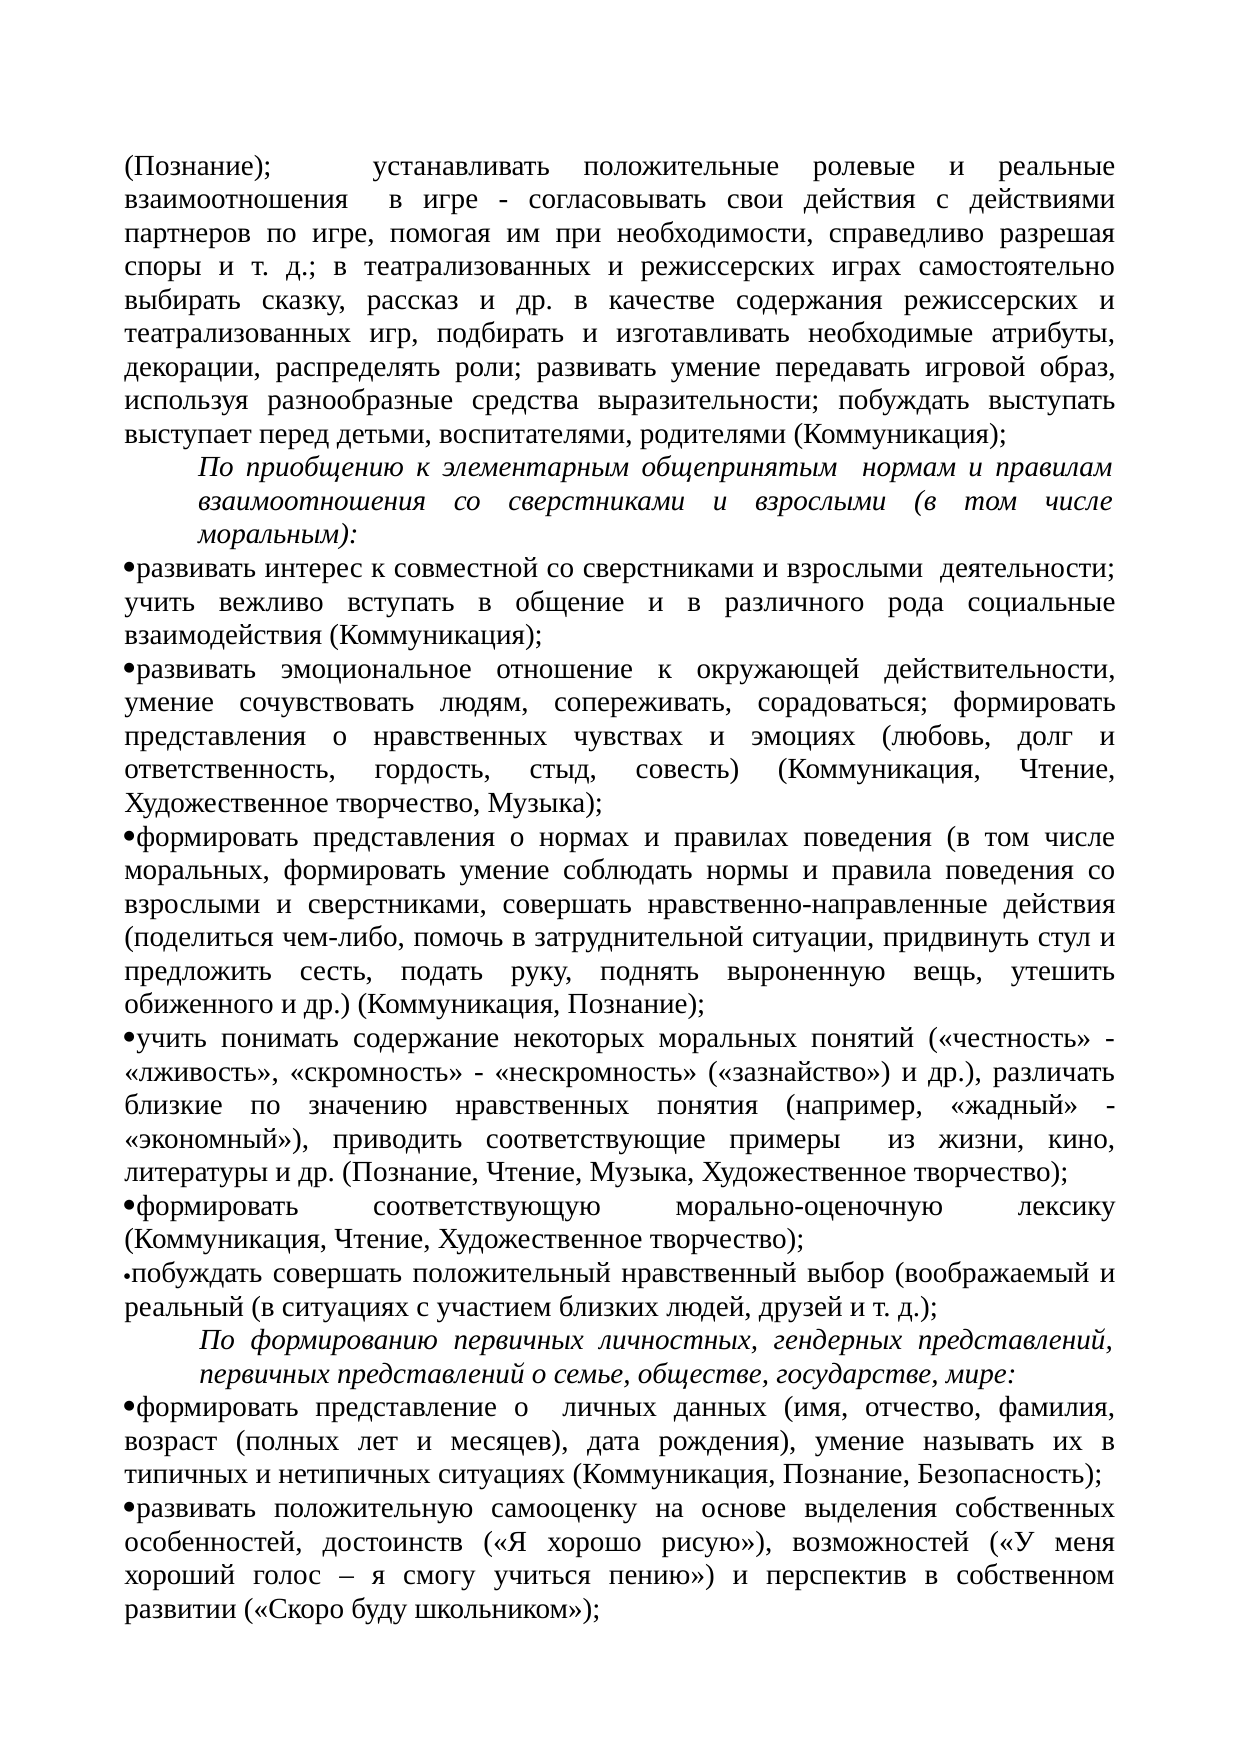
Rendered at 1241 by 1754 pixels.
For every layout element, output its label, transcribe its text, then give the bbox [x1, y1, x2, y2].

list формировать представление о личных данных (имя, отчество, фамилия, возраст (полных лет и месяцев), дата рождения), умение называть их в типичных и нетипичных ситуациях (Коммуникация, Познание, Безопасность); [124, 1389, 1116, 1490]
list учить понимать содержание некоторых моральных понятий («честность» - «лживость», «скромность» - «нескромность» («зазнайство») и др.), различать близкие по значению нравственных понятия (например, «жадный» - «экономный»), приводить соответствующие примеры из жизни, кино, литературы и др. (Познание, Чтение, Музыка, Художественное творчество); [124, 1020, 1116, 1188]
list побуждать совершать положительный нравственный выбор (воображаемый и реальный (в ситуациях с участием близких людей, друзей и т. д.); [124, 1255, 1116, 1322]
text По приобщению к элементарным общепринятым нормам и правилам взаимоотношения со сверстниками и взрослыми (в том числе моральным): [198, 449, 1116, 550]
list развивать интерес к совместной со сверстниками и взрослыми деятельности; учить вежливо вступать в общение и в различного рода социальные взаимодействия (Коммуникация); [124, 550, 1116, 651]
list развивать положительную самооценку на основе выделения собственных особенностей, достоинств («Я хорошо рисую»), возможностей («У меня хороший голос – я смогу учиться пению») и перспектив в собственном развитии («Скоро буду школьником»); [124, 1490, 1116, 1624]
list (Познание); устанавливать положительные ролевые и реальные взаимоотношения в игре - согласовывать свои действия с действиями партнеров по игре, помогая им при необходимости, справедливо разрешая споры и т. д.; в театрализованных и режиссерских играх самостоятельно выбирать сказку, рассказ и др. в качестве содержания режиссерских и театрализованных игр, подбирать и изготавливать необходимые атрибуты, декорации, распределять роли; развивать умение передавать игровой образ, используя разнообразные средства выразительности; побуждать выступать выступает перед детьми, воспитателями, родителями (Коммуникация); [124, 148, 1116, 449]
list формировать соответствующую морально-оценочную лексику (Коммуникация, Чтение, Художественное творчество); [124, 1188, 1116, 1255]
text По формированию первичных личностных, гендерных представлений, первичных представлений о семье, обществе, государстве, мире: [199, 1322, 1116, 1389]
list развивать эмоциональное отношение к окружающей действительности, умение сочувствовать людям, сопереживать, сорадоваться; формировать представления о нравственных чувствах и эмоциях (любовь, долг и ответственность, гордость, стыд, совесть) (Коммуникация, Чтение, Художественное творчество, Музыка); [124, 651, 1116, 819]
list формировать представления о нормах и правилах поведения (в том числе моральных, формировать умение соблюдать нормы и правила поведения со взрослыми и сверстниками, совершать нравственно-направленные действия (поделиться чем-либо, помочь в затруднительной ситуации, придвинуть стул и предложить сесть, подать руку, поднять выроненную вещь, утешить обиженного и др.) (Коммуникация, Познание); [124, 819, 1116, 1020]
